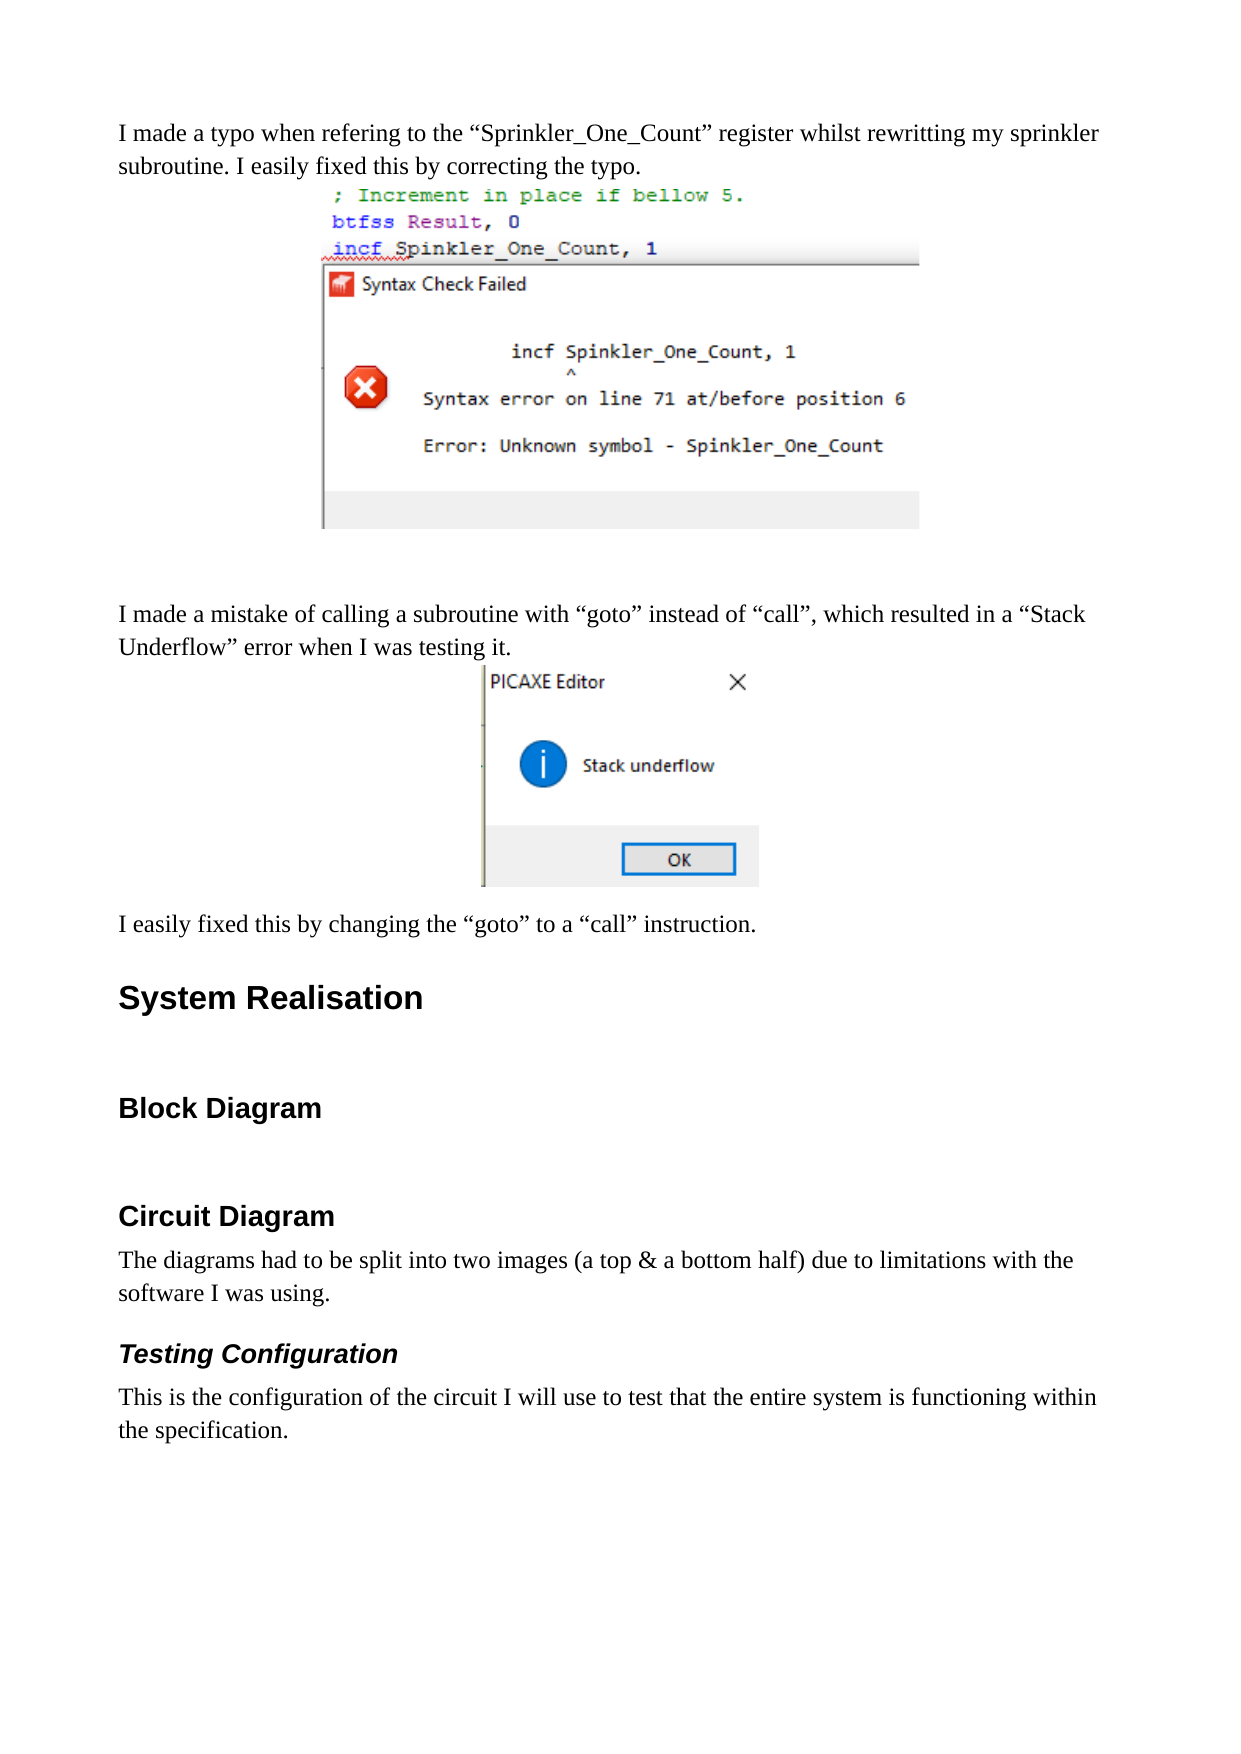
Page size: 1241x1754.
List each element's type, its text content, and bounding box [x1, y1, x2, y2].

text The diagrams had to be split into two images (a top & a bottom half) due to limitations with the software I was using. [118, 1245, 1122, 1307]
subtitle Testing Configuration [118, 1338, 1122, 1369]
subtitle System Realisation [118, 978, 1122, 1016]
picture [481, 665, 760, 887]
text I easily fixed this by changing the “goto” to a “call” instruction. [118, 887, 1122, 938]
text This is the configuration of the circuit I will use to test that the entire system is functioning within the specification. [118, 1382, 1122, 1444]
text I made a mistake of calling a subroutine with “goto” instead of “call”, which resulted in a “Stack Underflow” error when I was testing it. [118, 599, 1122, 661]
text I made a typo when refering to the “Sprinkler_One_Count” register whilst rewritting my sprinkler subroutine. I easily fixed this by correcting the typo. [118, 118, 1122, 180]
picture [321, 189, 920, 529]
subtitle Block Diagram [118, 1091, 1122, 1124]
subtitle Circuit Diagram [118, 1199, 1122, 1233]
